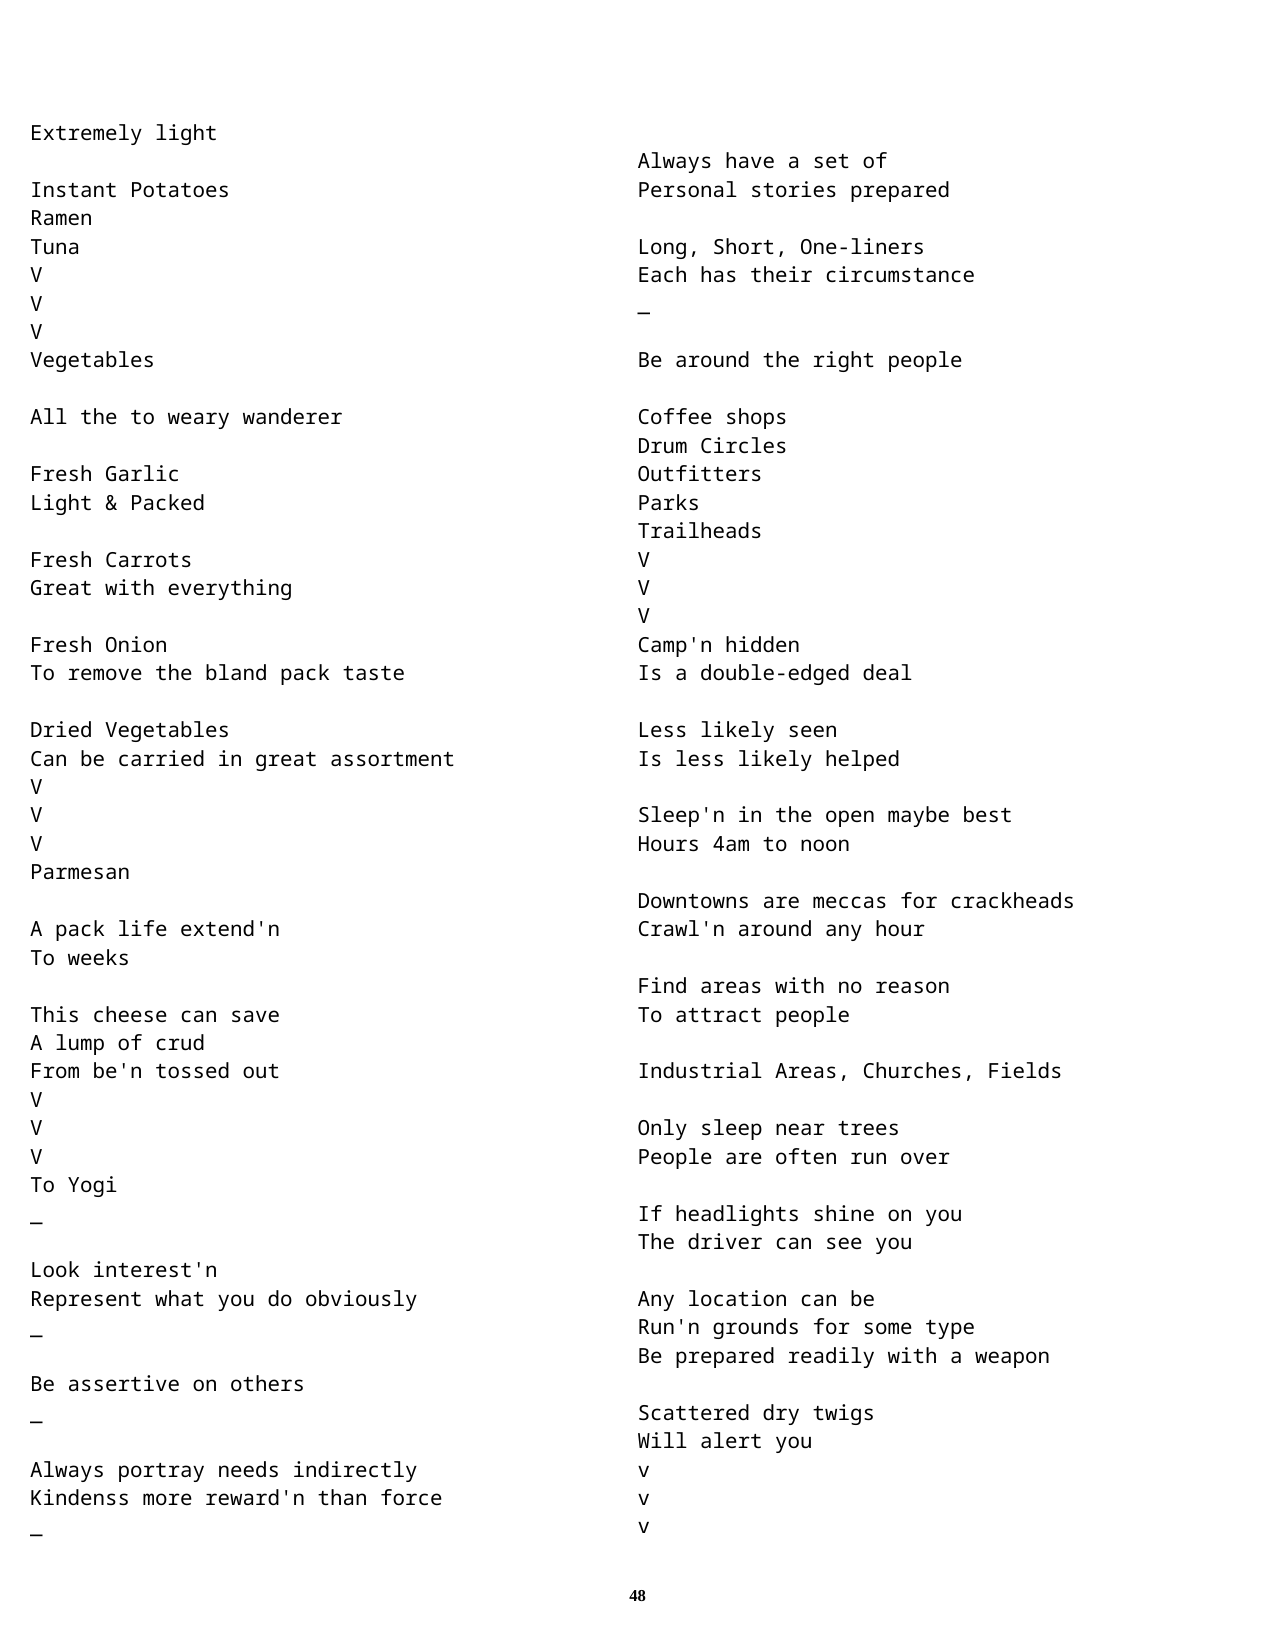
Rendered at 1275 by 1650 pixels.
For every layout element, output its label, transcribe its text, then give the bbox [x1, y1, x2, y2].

text Great with everything [30, 573, 637, 602]
text A lump of crud [30, 1028, 637, 1057]
text Be around the right people [637, 346, 1245, 374]
text Fresh Onion [30, 630, 637, 658]
text Outfitters [637, 459, 1245, 488]
text Will alert you [637, 1426, 1245, 1455]
text Light & Packed [30, 488, 637, 516]
text _ [637, 289, 1245, 317]
text Find areas with no reason [637, 971, 1245, 1000]
text Crawl'n around any hour [637, 914, 1245, 943]
text Personal stories prepared [637, 175, 1245, 203]
text To Yogi [30, 1170, 637, 1199]
text Vegetables [30, 346, 637, 374]
text Tuna [30, 232, 637, 260]
text Parmesan [30, 857, 637, 886]
text Is a double-edged deal [637, 658, 1245, 687]
text Each has their circumstance [637, 260, 1245, 289]
text Fresh Garlic [30, 459, 637, 488]
text Look interest'n [30, 1256, 637, 1284]
text To weeks [30, 943, 637, 971]
text Be assertive on others [30, 1369, 637, 1398]
text _ [30, 1512, 637, 1540]
text Run'n grounds for some type [637, 1312, 1245, 1341]
text Downtowns are meccas for crackheads [637, 886, 1245, 914]
text Industrial Areas, Churches, Fields [637, 1057, 1245, 1085]
text Less likely seen [637, 715, 1245, 744]
text Always portray needs indirectly [30, 1455, 637, 1483]
text v [637, 1455, 1245, 1483]
text To remove the bland pack taste [30, 658, 637, 687]
text V [30, 1113, 637, 1142]
text Sleep'n in the open maybe best [637, 801, 1245, 829]
text Drum Circles [637, 431, 1245, 459]
text Be prepared readily with a weapon [637, 1341, 1245, 1369]
text If headlights shine on you [637, 1199, 1245, 1227]
text v [637, 1512, 1245, 1540]
text All the to weary wanderer [30, 402, 637, 431]
text Is less likely helped [637, 744, 1245, 772]
text V [637, 602, 1245, 630]
text V [30, 260, 637, 289]
text Coffee shops [637, 402, 1245, 431]
text Can be carried in great assortment [30, 744, 637, 772]
text Instant Potatoes [30, 175, 637, 203]
text Dried Vegetables [30, 715, 637, 744]
text V [30, 289, 637, 317]
text V [30, 1142, 637, 1170]
text _ [30, 1199, 637, 1227]
text A pack life extend'n [30, 914, 637, 943]
text Ramen [30, 203, 637, 232]
text Always have a set of [637, 147, 1245, 175]
text This cheese can save [30, 1000, 637, 1028]
text V [637, 573, 1245, 602]
text People are often run over [637, 1142, 1245, 1170]
text V [30, 1085, 637, 1113]
text Hours 4am to noon [637, 829, 1245, 857]
text Only sleep near trees [637, 1113, 1245, 1142]
text V [30, 801, 637, 829]
text Fresh Carrots [30, 545, 637, 573]
text V [637, 545, 1245, 573]
text Parks [637, 488, 1245, 516]
text V [30, 829, 637, 857]
text Long, Short, One-liners [637, 232, 1245, 260]
text Scattered dry twigs [637, 1398, 1245, 1426]
text _ [30, 1398, 637, 1426]
text To attract people [637, 1000, 1245, 1028]
text _ [30, 1312, 637, 1341]
text From be'n tossed out [30, 1057, 637, 1085]
text Represent what you do obviously [30, 1284, 637, 1312]
text Trailheads [637, 516, 1245, 545]
text v [637, 1483, 1245, 1512]
text Kindenss more reward'n than force [30, 1483, 637, 1512]
text Any location can be [637, 1284, 1245, 1312]
text V [30, 772, 637, 801]
text The driver can see you [637, 1227, 1245, 1256]
text Extremely light [30, 118, 637, 147]
text V [30, 317, 637, 346]
text Camp'n hidden [637, 630, 1245, 658]
